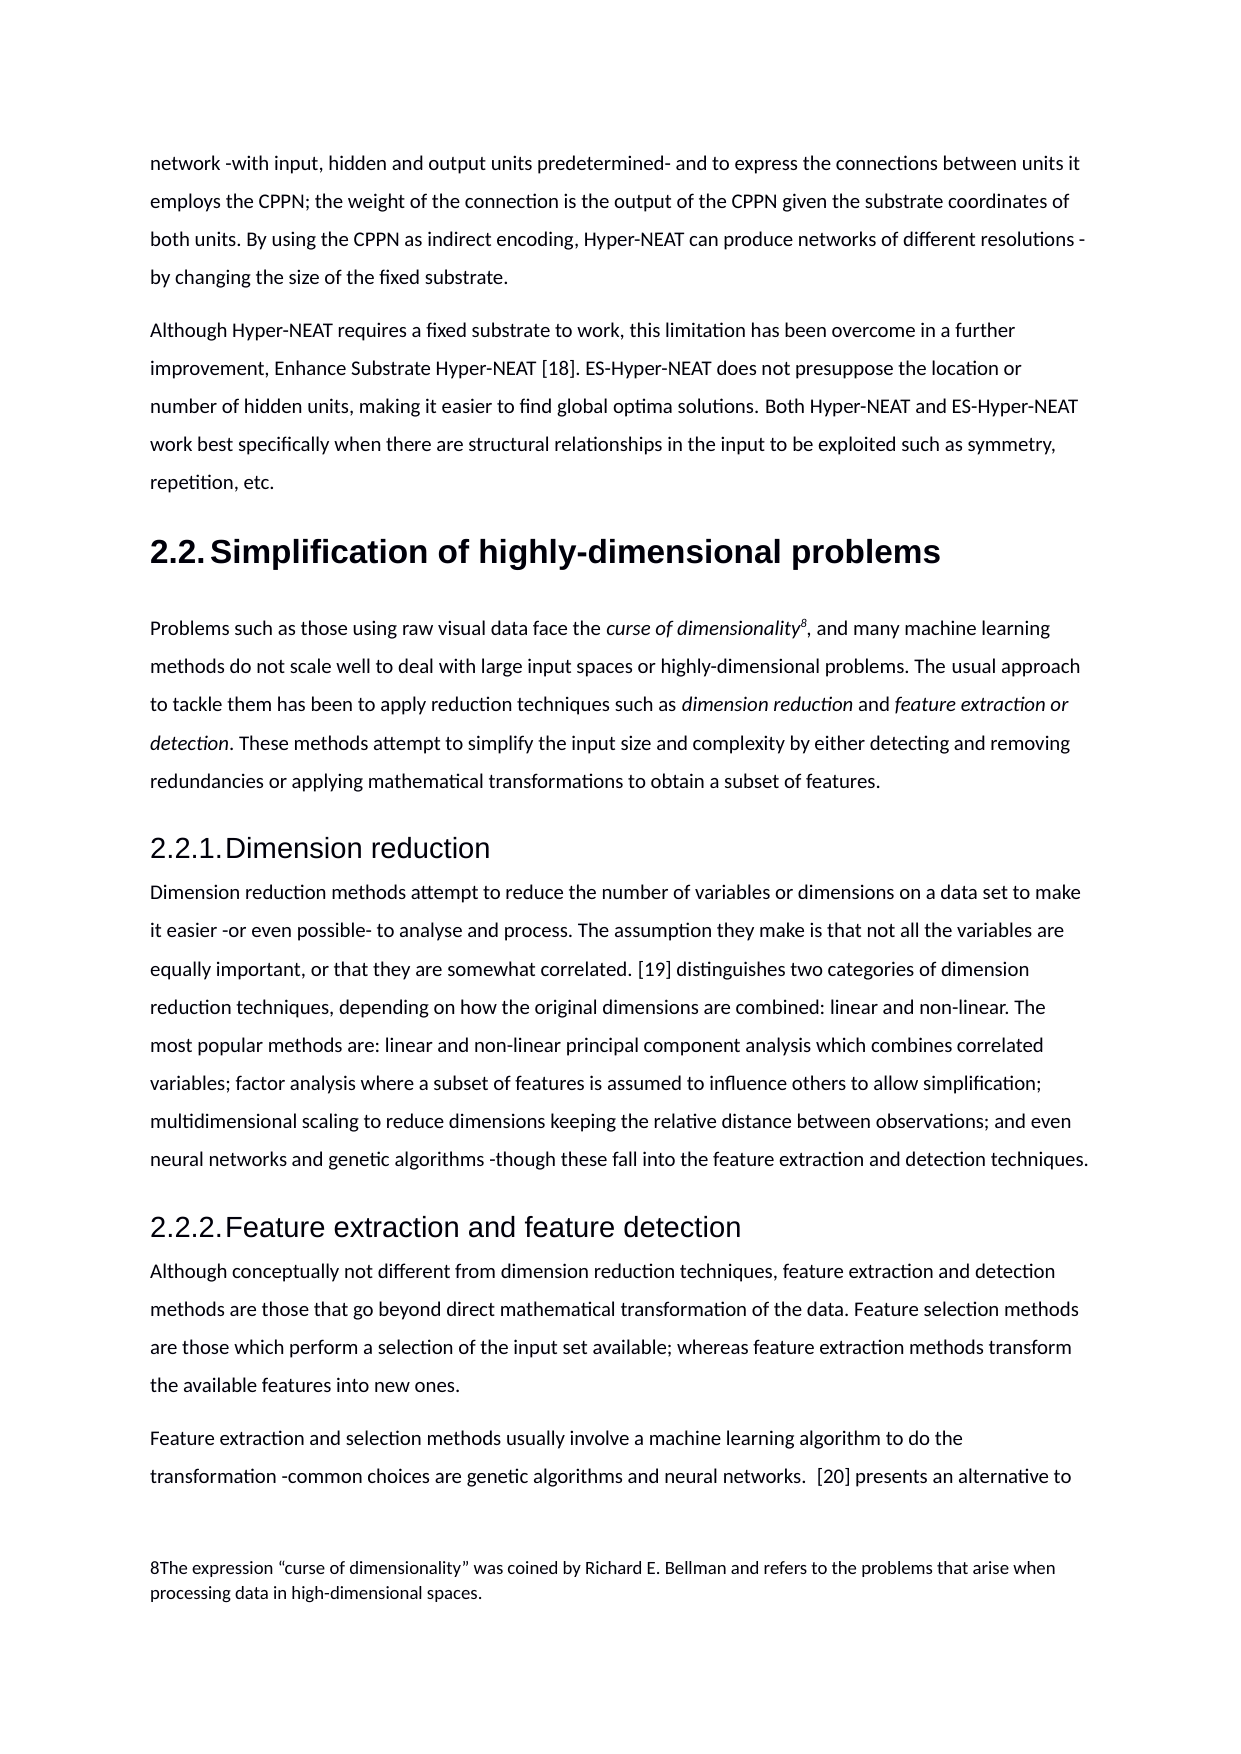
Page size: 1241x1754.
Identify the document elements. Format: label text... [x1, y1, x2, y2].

text Although conceptually not different from dimension reduction techniques, feature extraction and detection methods are those that go beyond direct mathematical transformation of the data. Feature selection methods are those which perform a selection of the input set available; whereas feature extraction methods transform the available features into new ones. [150, 1258, 1090, 1398]
text Problems such as those using raw visual data face the curse of dimensionality, and many machine learning methods do not scale well to deal with large input spaces or highly-dimensional problems. The usual approach to tackle them has been to apply reduction techniques such as dimension reduction and feature extraction or detection. These methods attempt to simplify the input size and complexity by either detecting and removing redundancies or applying mathematical transformations to obtain a subset of features. [150, 615, 1090, 793]
text Feature extraction and selection methods usually involve a machine learning algorithm to do the transformation -common choices are genetic algorithms and neural networks. [20]⁠ presents an alternative to [150, 1425, 1090, 1489]
text Dimension reduction methods attempt to reduce the number of variables or dimensions on a data set to make it easier -or even possible- to analyse and process. The assumption they make is that not all the variables are equally important, or that they are somewhat correlated. [19]⁠ distinguishes two categories of dimension reduction techniques, depending on how the original dimensions are combined: linear and non-linear. The most popular methods are: linear and non-linear principal component analysis which combines correlated variables; factor analysis where a subset of features is assumed to influence others to allow simplification; multidimensional scaling to reduce dimensions keeping the relative distance between observations; and even neural networks and genetic algorithms -though these fall into the feature extraction and detection techniques. [150, 879, 1090, 1172]
subtitle Dimension reduction [150, 831, 1090, 864]
subtitle Feature extraction and feature detection [150, 1209, 1090, 1243]
text The expression “curse of dimensionality” was coined by Richard E. Bellman and refers to the problems that arise when processing data in high-dimensional spaces. [150, 1556, 1090, 1604]
text network -with input, hidden and output units predetermined- and to express the connections between units it employs the CPPN; the weight of the connection is the output of the CPPN given the substrate coordinates of both units. By using the CPPN as indirect encoding, Hyper-NEAT can produce networks of different resolutions -by changing the size of the fixed substrate. [150, 150, 1090, 290]
subtitle Simplification of highly-dimensional problems [150, 532, 1090, 571]
text Although Hyper-NEAT requires a fixed substrate to work, this limitation has been overcome in a further improvement, Enhance Substrate Hyper-NEAT [18]⁠. ES-Hyper-NEAT does not presuppose the location or number of hidden units, making it easier to find global optima solutions. Both Hyper-NEAT and ES-Hyper-NEAT work best specifically when there are structural relationships in the input to be exploited such as symmetry, repetition, etc. [150, 317, 1090, 495]
